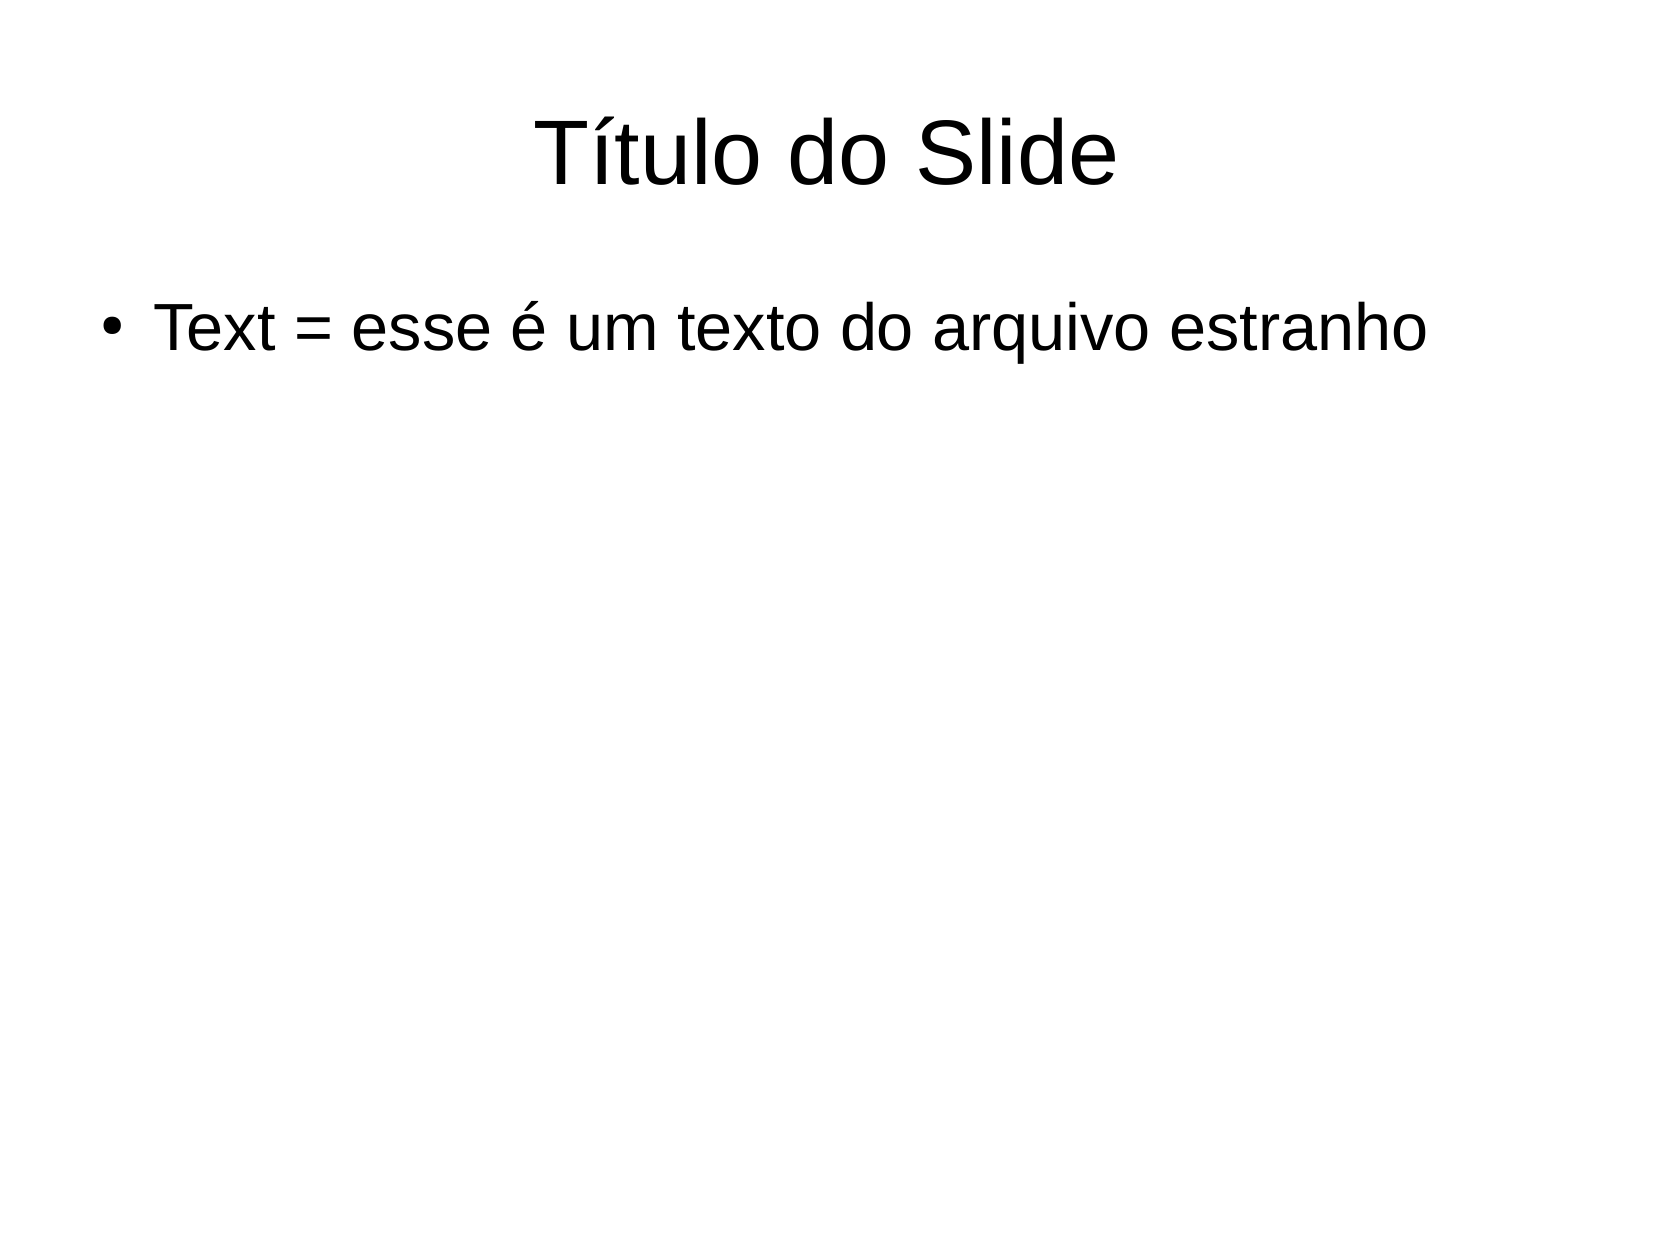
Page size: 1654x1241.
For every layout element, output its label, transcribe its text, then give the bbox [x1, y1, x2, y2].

list Text = esse é um texto do arquivo estranho [82, 290, 1571, 1010]
title Título do Slide [82, 49, 1571, 257]
